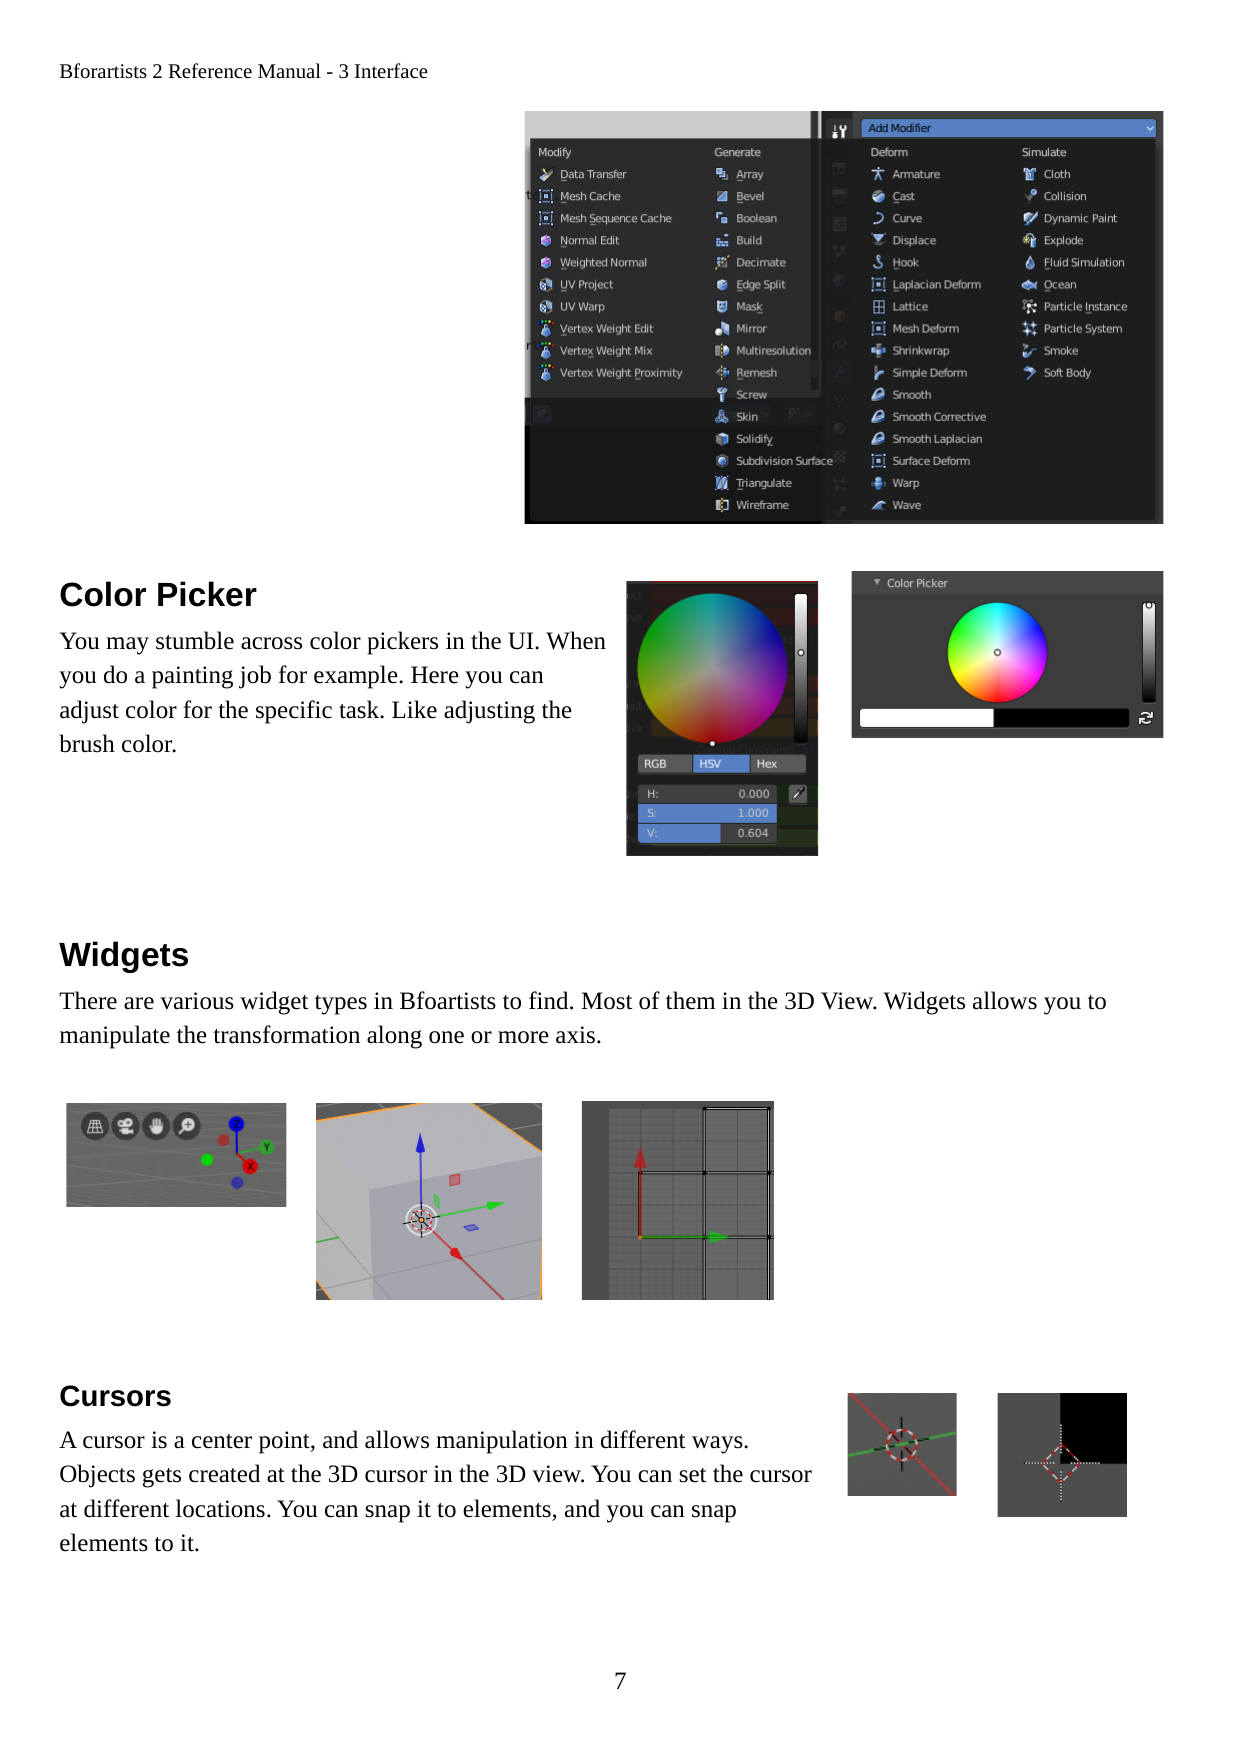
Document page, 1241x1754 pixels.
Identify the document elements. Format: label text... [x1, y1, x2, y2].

picture [997, 1393, 1127, 1517]
subtitle Widgets [59, 935, 1181, 973]
text [819, 626, 1181, 758]
subtitle Cursors [59, 1378, 1181, 1412]
text There are various widget types in Bfoartists to find. Most of them in the 3D View. Widgets allows you to manipulate the transformation along one or more axis. [59, 986, 1181, 1049]
picture [581, 1101, 774, 1300]
subtitle Color Picker [59, 575, 851, 614]
text A cursor is a center point, and allows manipulation in different ways. Objects gets created at the 3D cursor in the 3D view. You can set the cursor at different locations. You can snap it to elements, and you can snap elements to it. [59, 1425, 1181, 1557]
picture [851, 571, 1164, 738]
picture [847, 1393, 957, 1496]
subtitle [1164, 575, 1181, 614]
picture [316, 1103, 543, 1300]
picture [626, 581, 819, 856]
text You may stumble across color pickers in the UI. When you do a painting job for example. Here you can adjust color for the specific task. Like adjusting the brush color. [59, 626, 626, 758]
picture [524, 111, 1164, 524]
picture [66, 1103, 287, 1207]
